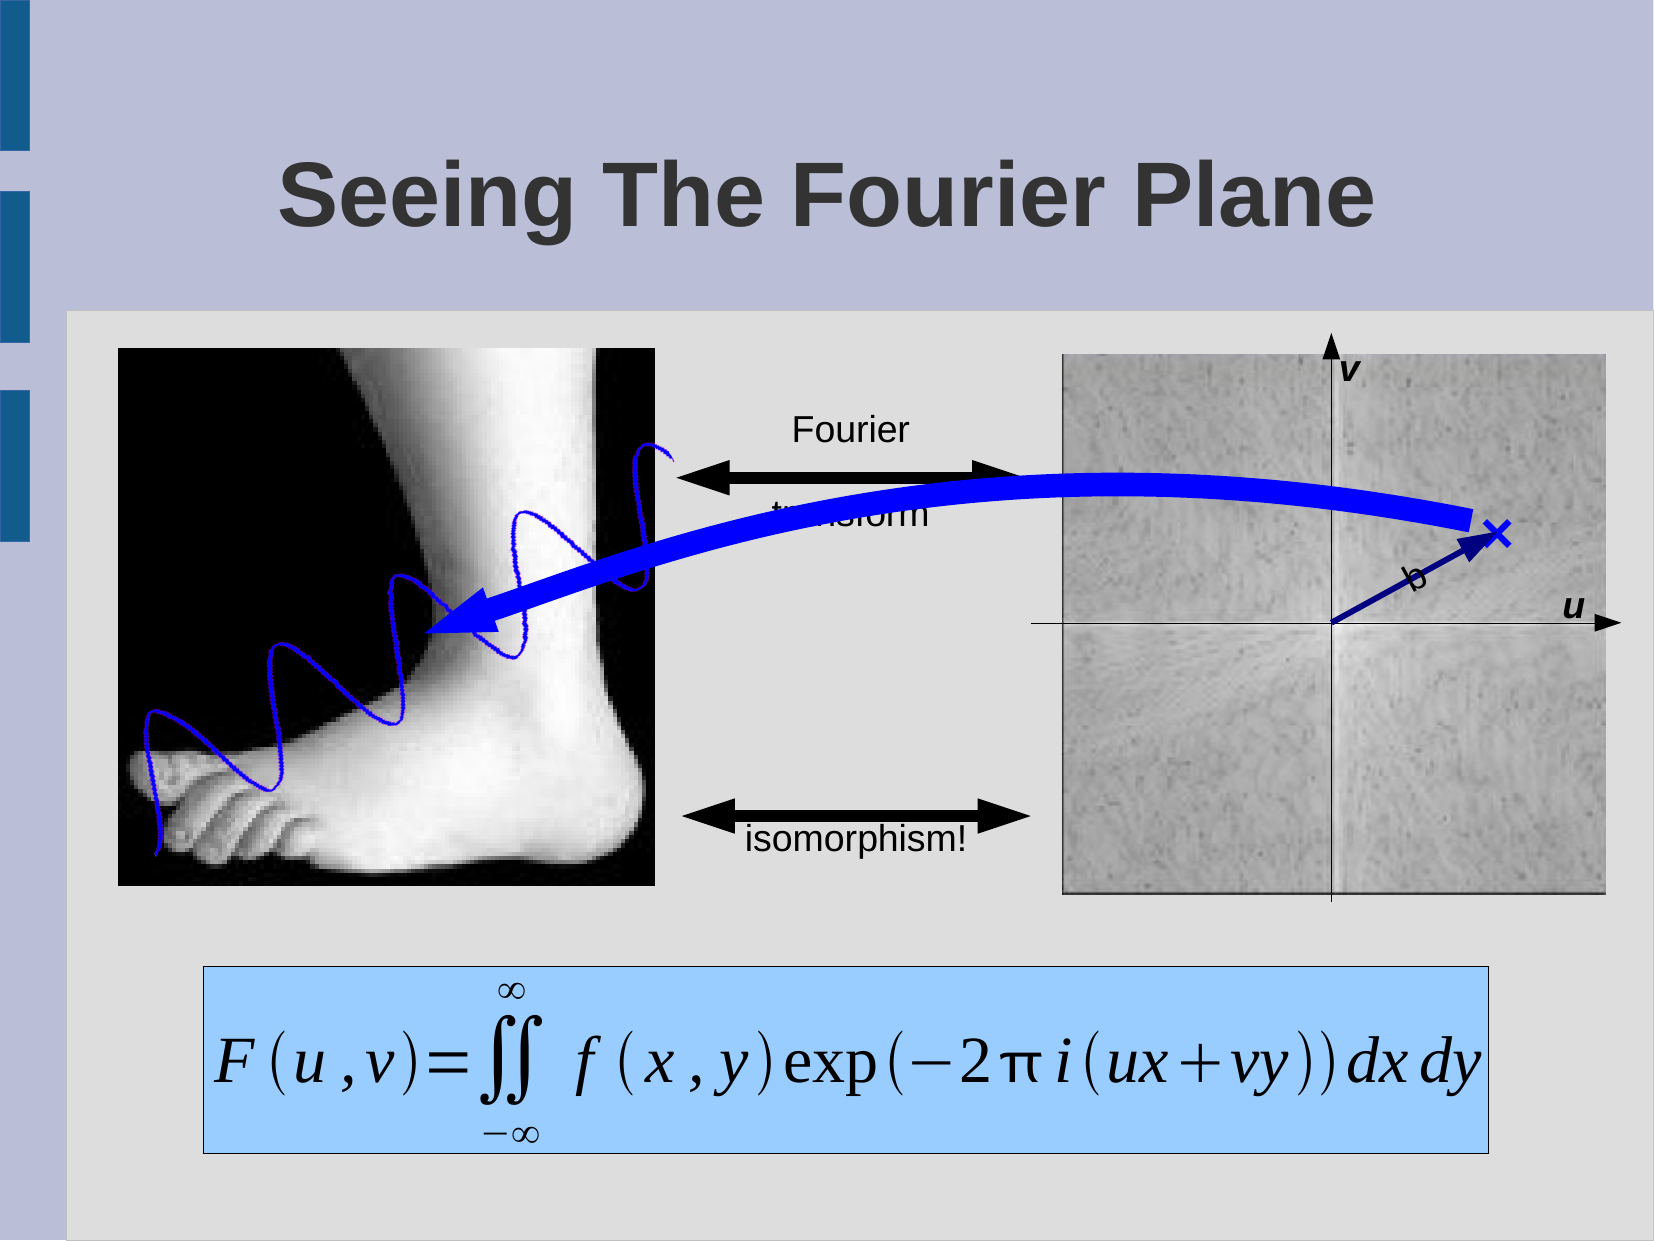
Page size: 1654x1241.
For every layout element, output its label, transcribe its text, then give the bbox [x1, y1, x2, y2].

picture [1062, 354, 1331, 485]
picture [1062, 624, 1331, 895]
picture [1412, 578, 1422, 587]
chart [203, 966, 1489, 1154]
picture [88, 348, 725, 886]
text_box × [1465, 493, 1536, 574]
text_box v [1323, 340, 1375, 398]
picture [1332, 354, 1606, 623]
title Seeing The Fourier Plane [121, 91, 1534, 299]
picture [1332, 511, 1465, 618]
picture [1332, 624, 1606, 895]
picture [1062, 497, 1331, 623]
